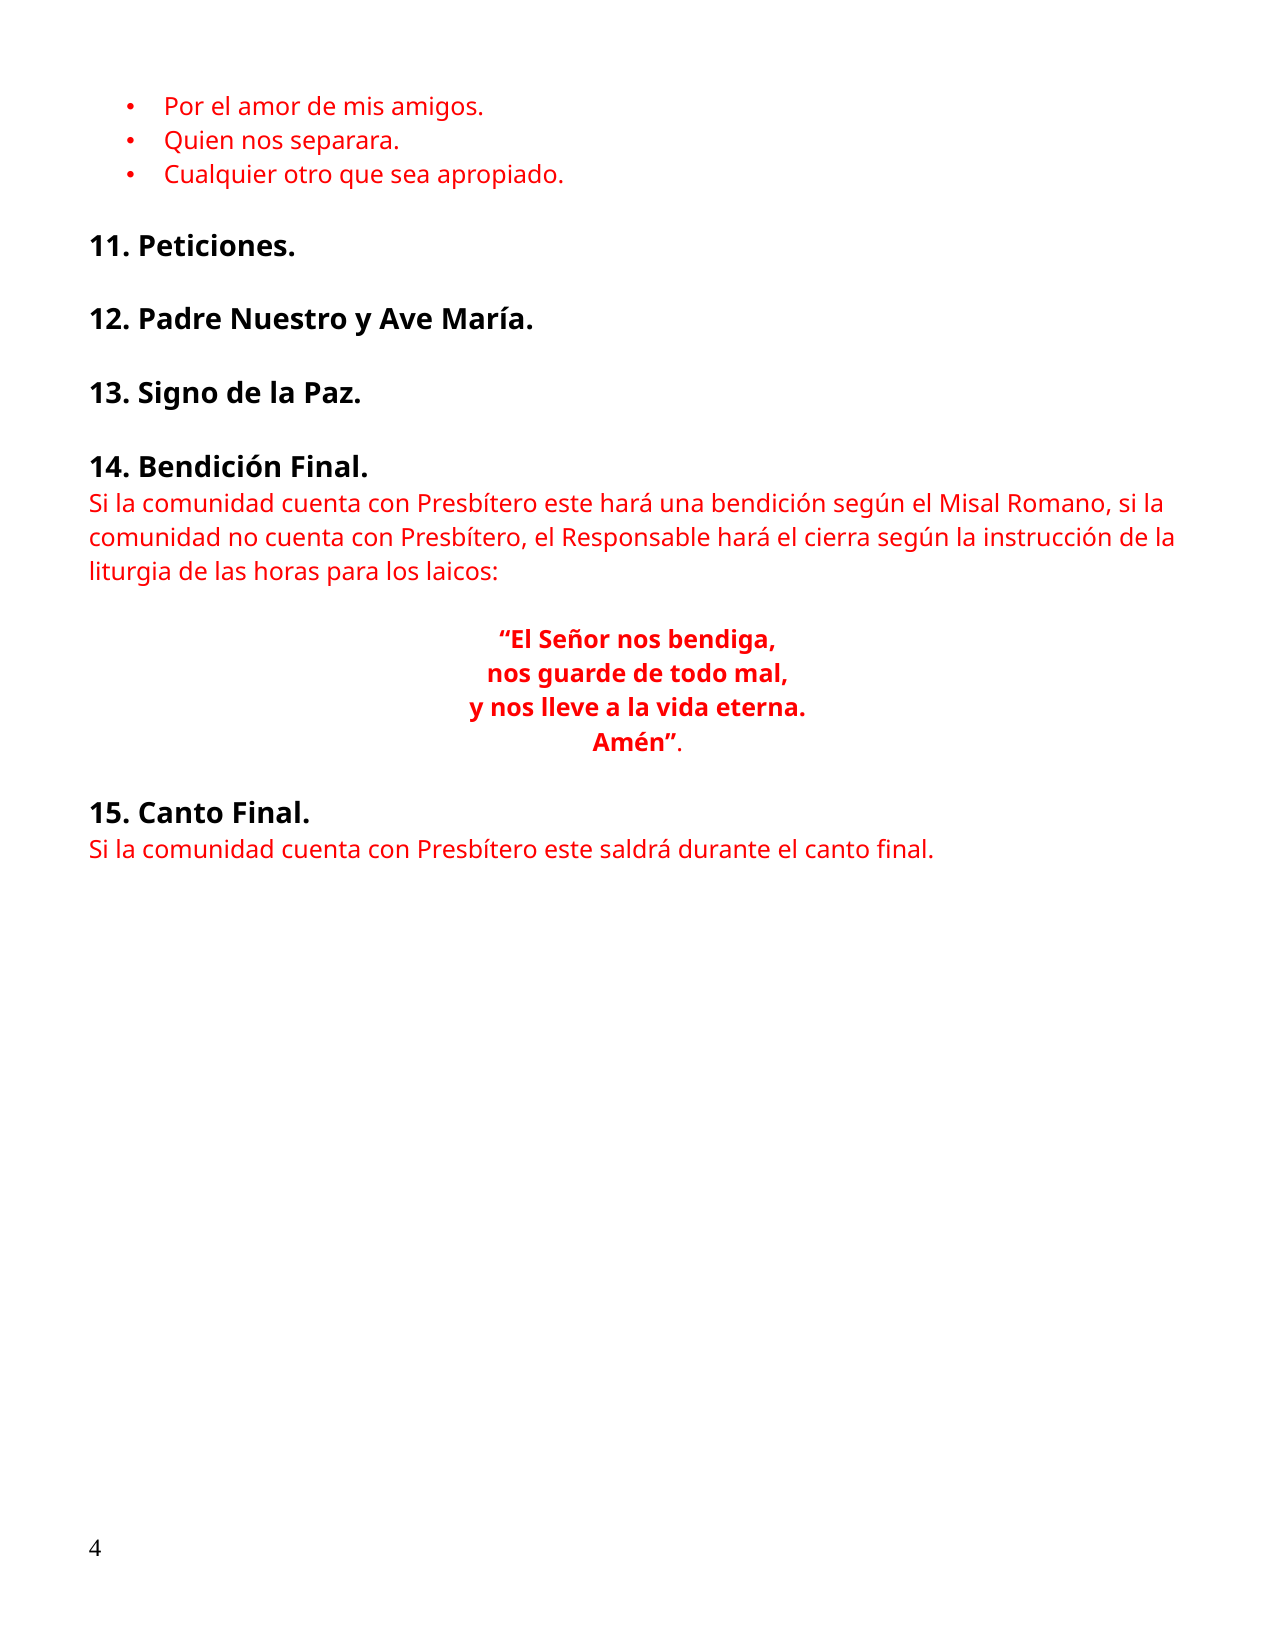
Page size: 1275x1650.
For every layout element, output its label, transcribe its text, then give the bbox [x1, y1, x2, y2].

text 11. Peticiones. [88, 225, 1186, 264]
text 12. Padre Nuestro y Ave María. [88, 298, 1186, 338]
text “El Señor nos bendiga, [88, 622, 1186, 656]
text 13. Signo de la Paz. [88, 372, 1186, 412]
text nos guarde de todo mal, [88, 656, 1186, 690]
list Cualquier otro que sea apropiado. [126, 157, 1186, 191]
text Si la comunidad cuenta con Presbítero este saldrá durante el canto final. [88, 832, 1186, 866]
text Si la comunidad cuenta con Presbítero este hará una bendición según el Misal Romano, si la comunidad no cuenta con Presbítero, el Responsable hará el cierra según la instrucción de la liturgia de las horas para los laicos: [88, 486, 1186, 588]
text 15. Canto Final. [88, 792, 1186, 832]
list Quien nos separara. [126, 123, 1186, 157]
text Amén”. [88, 724, 1186, 758]
list Por el amor de mis amigos. [126, 88, 1186, 123]
text 14. Bendición Final. [88, 446, 1186, 486]
text y nos lleve a la vida eterna. [88, 690, 1186, 724]
